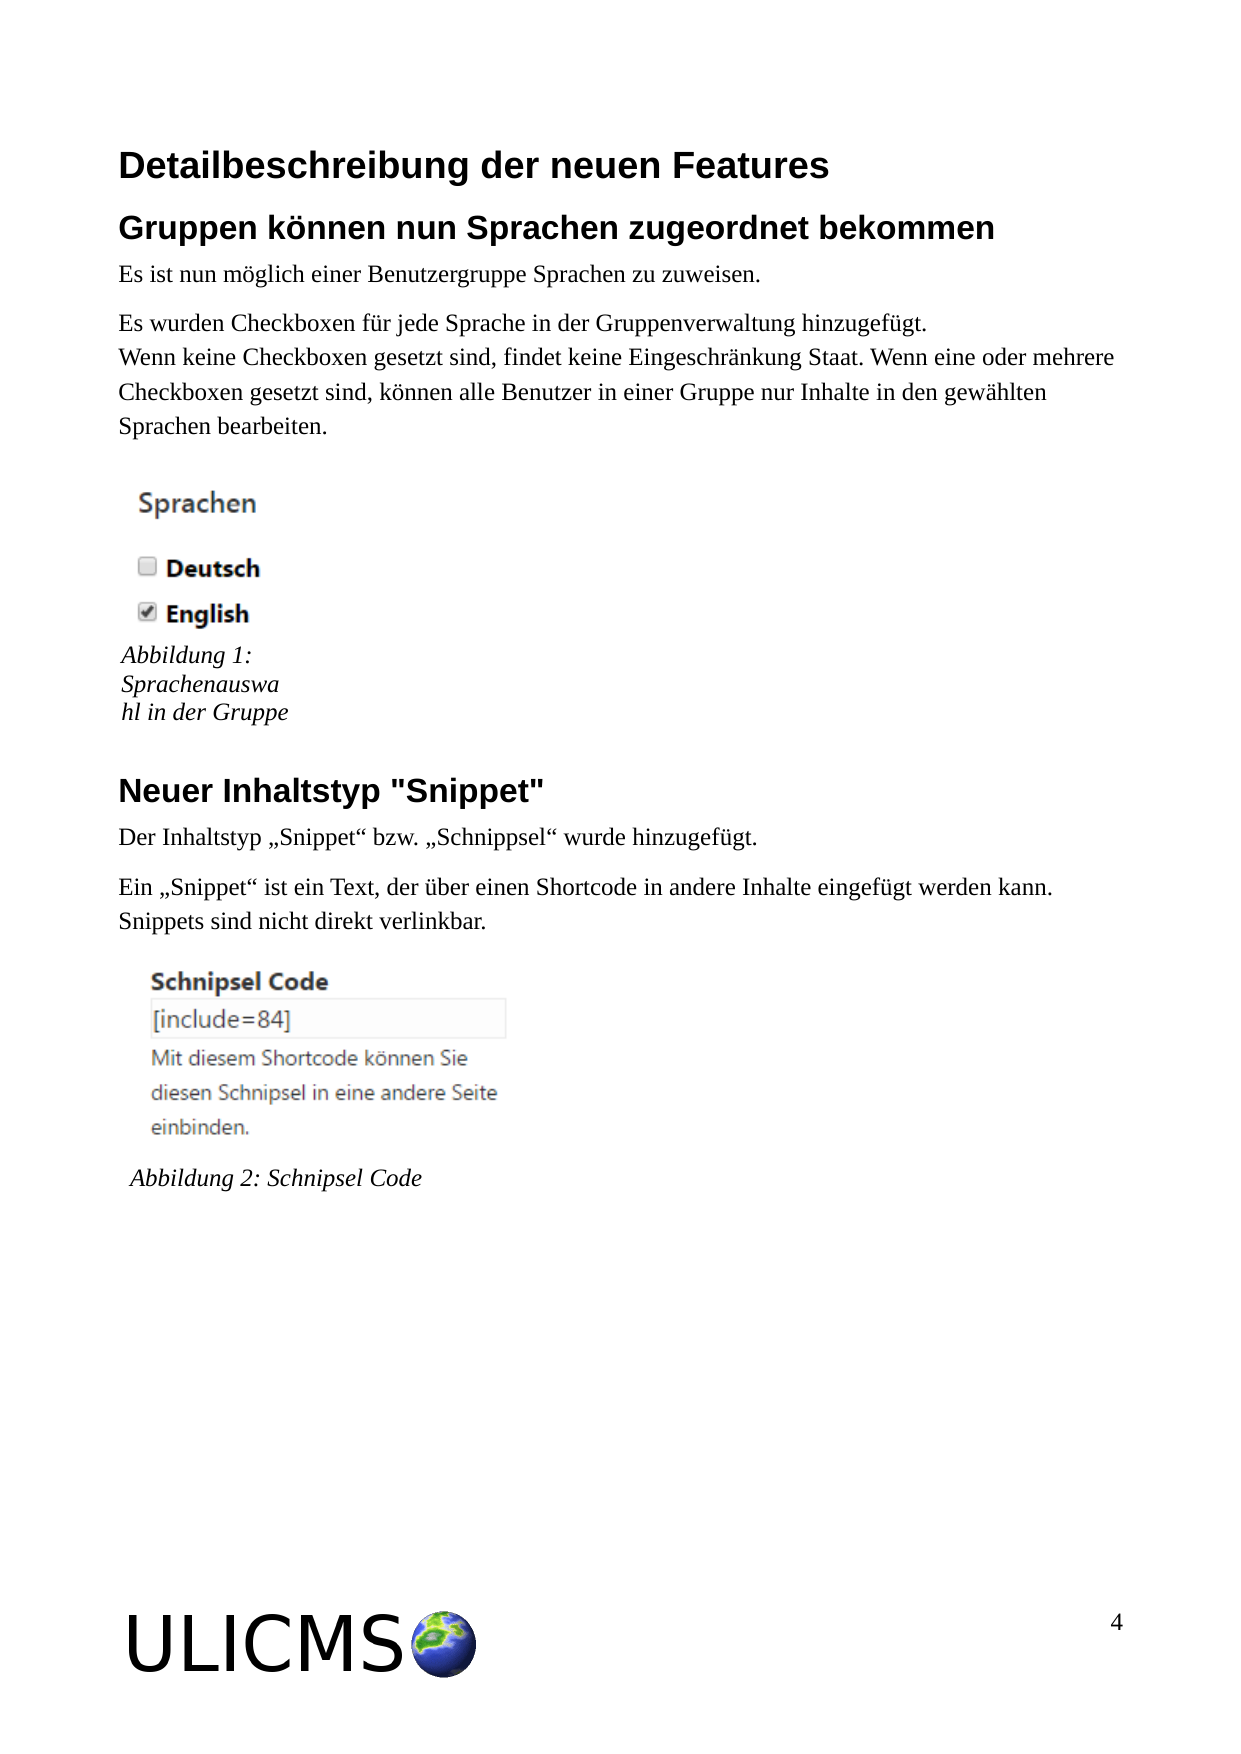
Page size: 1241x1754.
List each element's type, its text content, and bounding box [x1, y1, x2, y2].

text Ein „Snippet“ ist ein Text, der über einen Shortcode in andere Inhalte eingefügt werden kann. Snippets sind nicht direkt verlinkbar. [118, 872, 1123, 935]
text Es ist nun möglich einer Benutzergruppe Sprachen zu zuweisen. [118, 259, 1123, 287]
text Es wurden Checkboxen für jede Sprache in der Gruppenverwaltung hinzugefügt. Wenn keine Checkboxen gesetzt sind, findet keine Eingeschränkung Staat. Wenn eine oder mehrere Checkboxen gesetzt sind, können alle Benutzer in einer Gruppe nur Inhalte in den gewählten Sprachen bearbeiten. [118, 308, 1123, 440]
text Abbildung 1: Sprachenauswahl in der Gruppe [121, 640, 292, 726]
picture [129, 959, 524, 1163]
subtitle Detailbeschreibung der neuen Features [118, 143, 1123, 187]
subtitle Gruppen können nun Sprachen zugeordnet bekommen [118, 208, 1123, 246]
text Der Inhaltstyp „Snippet“ bzw. „Schnippsel“ wurde hinzugefügt. [118, 822, 1123, 851]
picture [121, 480, 292, 640]
subtitle Neuer Inhaltstyp "Snippet" [118, 771, 1123, 810]
picture [118, 1607, 479, 1681]
text Abbildung 2: Schnipsel Code [130, 1163, 523, 1192]
